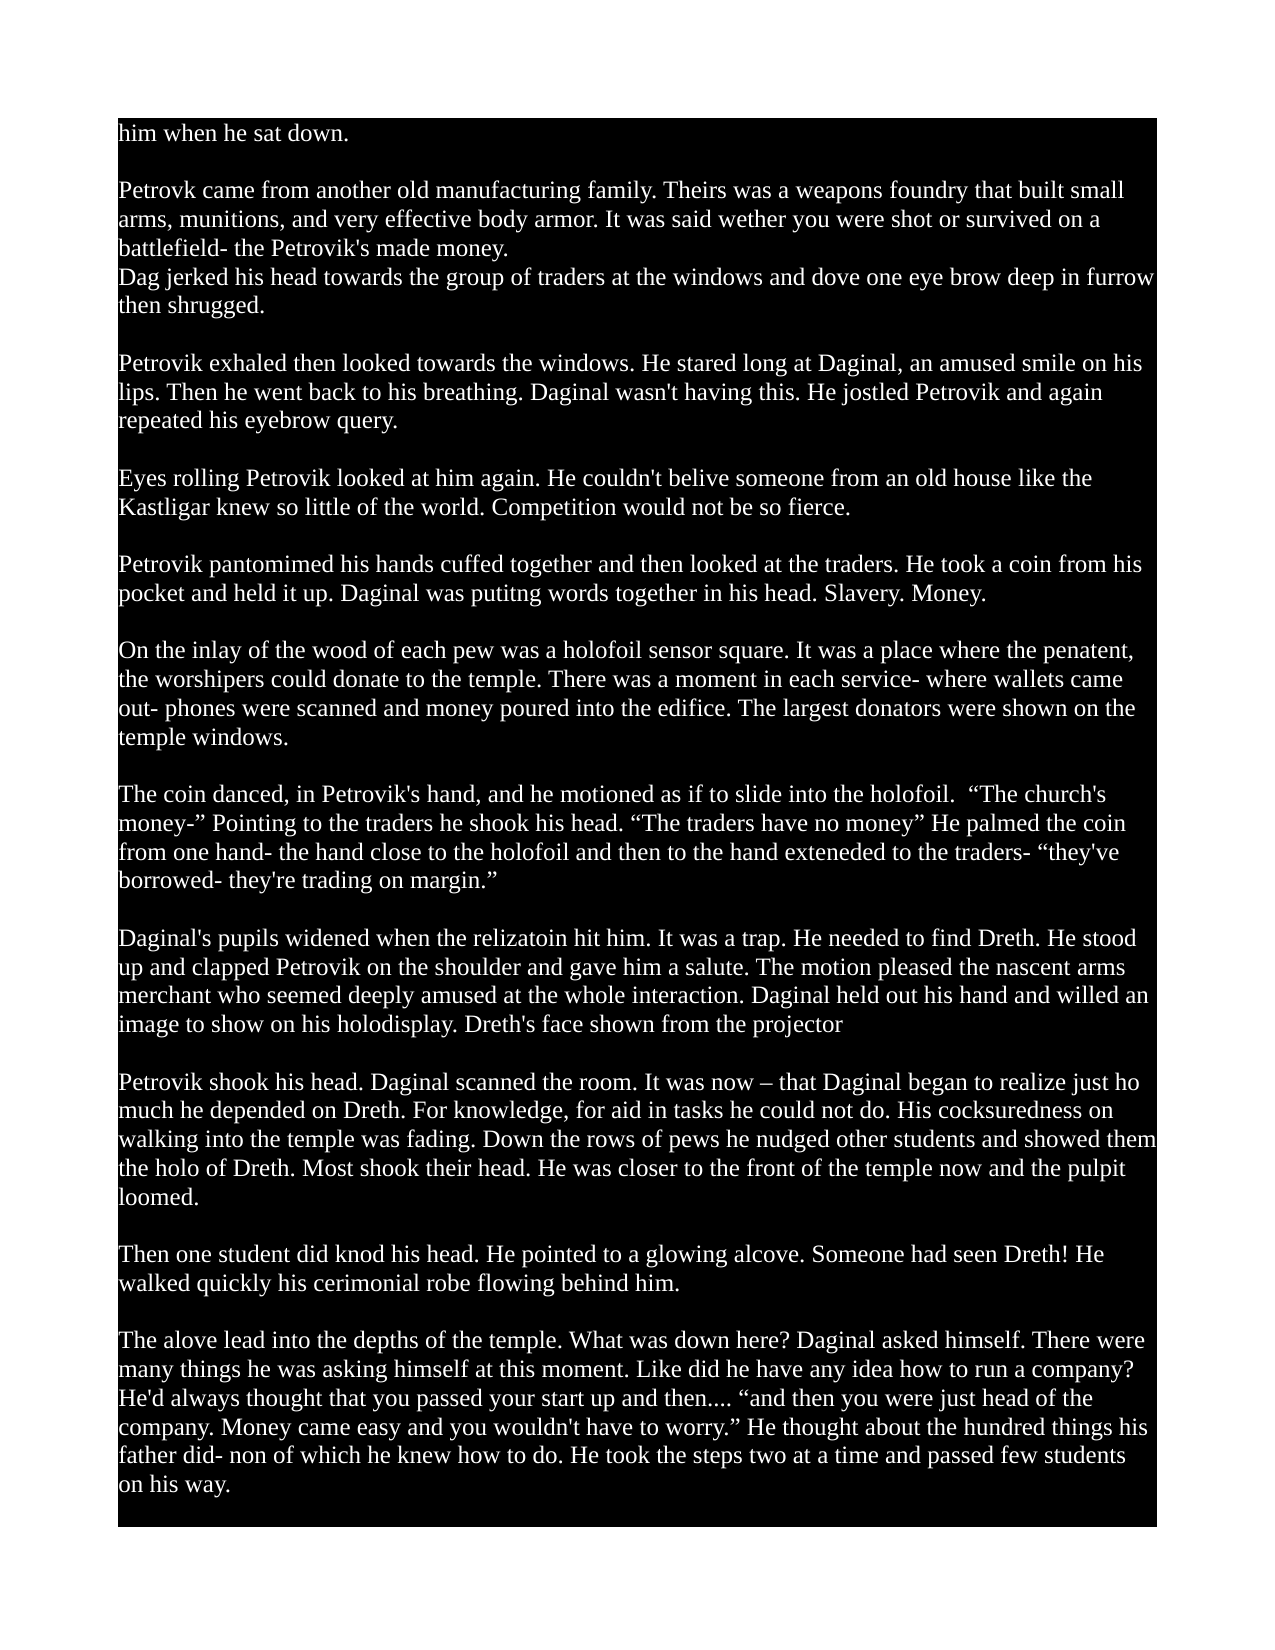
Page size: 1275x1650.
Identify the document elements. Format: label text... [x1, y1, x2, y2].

text The coin danced, in Petrovik's hand, and he motioned as if to slide into the holofoil. “The church's money-” Pointing to the traders he shook his head. “The traders have no money” He palmed the coin from one hand- the hand close to the holofoil and then to the hand exteneded to the traders- “they've borrowed- they're trading on margin.” [118, 779, 1157, 894]
text Petrovik pantomimed his hands cuffed together and then looked at the traders. He took a coin from his pocket and held it up. Daginal was putitng words together in his head. Slavery. Money. [118, 549, 1157, 607]
text Dag jerked his head towards the group of traders at the windows and dove one eye brow deep in furrow then shrugged. [118, 262, 1157, 319]
text The alove lead into the depths of the temple. What was down here? Daginal asked himself. There were many things he was asking himself at this moment. Like did he have any idea how to run a company? He'd always thought that you passed your start up and then.... “and then you were just head of the company. Money came easy and you wouldn't have to worry.” He thought about the hundred things his father did- non of which he knew how to do. He took the steps two at a time and passed few students on his way. [118, 1326, 1157, 1498]
text On the inlay of the wood of each pew was a holofoil sensor square. It was a place where the penatent, the worshipers could donate to the temple. There was a moment in each service- where wallets came out- phones were scanned and money poured into the edifice. The largest donators were shown on the temple windows. [118, 636, 1157, 751]
text Daginal's pupils widened when the relizatoin hit him. It was a trap. He needed to find Dreth. He stood up and clapped Petrovik on the shoulder and gave him a salute. The motion pleased the nascent arms merchant who seemed deeply amused at the whole interaction. Daginal held out his hand and willed an image to show on his holodisplay. Dreth's face shown from the projector [118, 923, 1157, 1038]
text him when he sat down. Petrovk came from another old manufacturing family. Theirs was a weapons foundry that built small arms, munitions, and very effective body armor. It was said wether you were shot or survived on a battlefield- the Petrovik's made money. [118, 118, 1157, 262]
text Petrovik shook his head. Daginal scanned the room. It was now – that Daginal began to realize just ho much he depended on Dreth. For knowledge, for aid in tasks he could not do. His cocksuredness on walking into the temple was fading. Down the rows of pews he nudged other students and showed them the holo of Dreth. Most shook their head. He was closer to the front of the temple now and the pulpit loomed. Then one student did knod his head. He pointed to a glowing alcove. Someone had seen Dreth! He walked quickly his cerimonial robe flowing behind him. [118, 1067, 1157, 1297]
text Petrovik exhaled then looked towards the windows. He stared long at Daginal, an amused smile on his lips. Then he went back to his breathing. Daginal wasn't having this. He jostled Petrovik and again repeated his eyebrow query. Eyes rolling Petrovik looked at him again. He couldn't belive someone from an old house like the Kastligar knew so little of the world. Competition would not be so fierce. [118, 348, 1157, 521]
